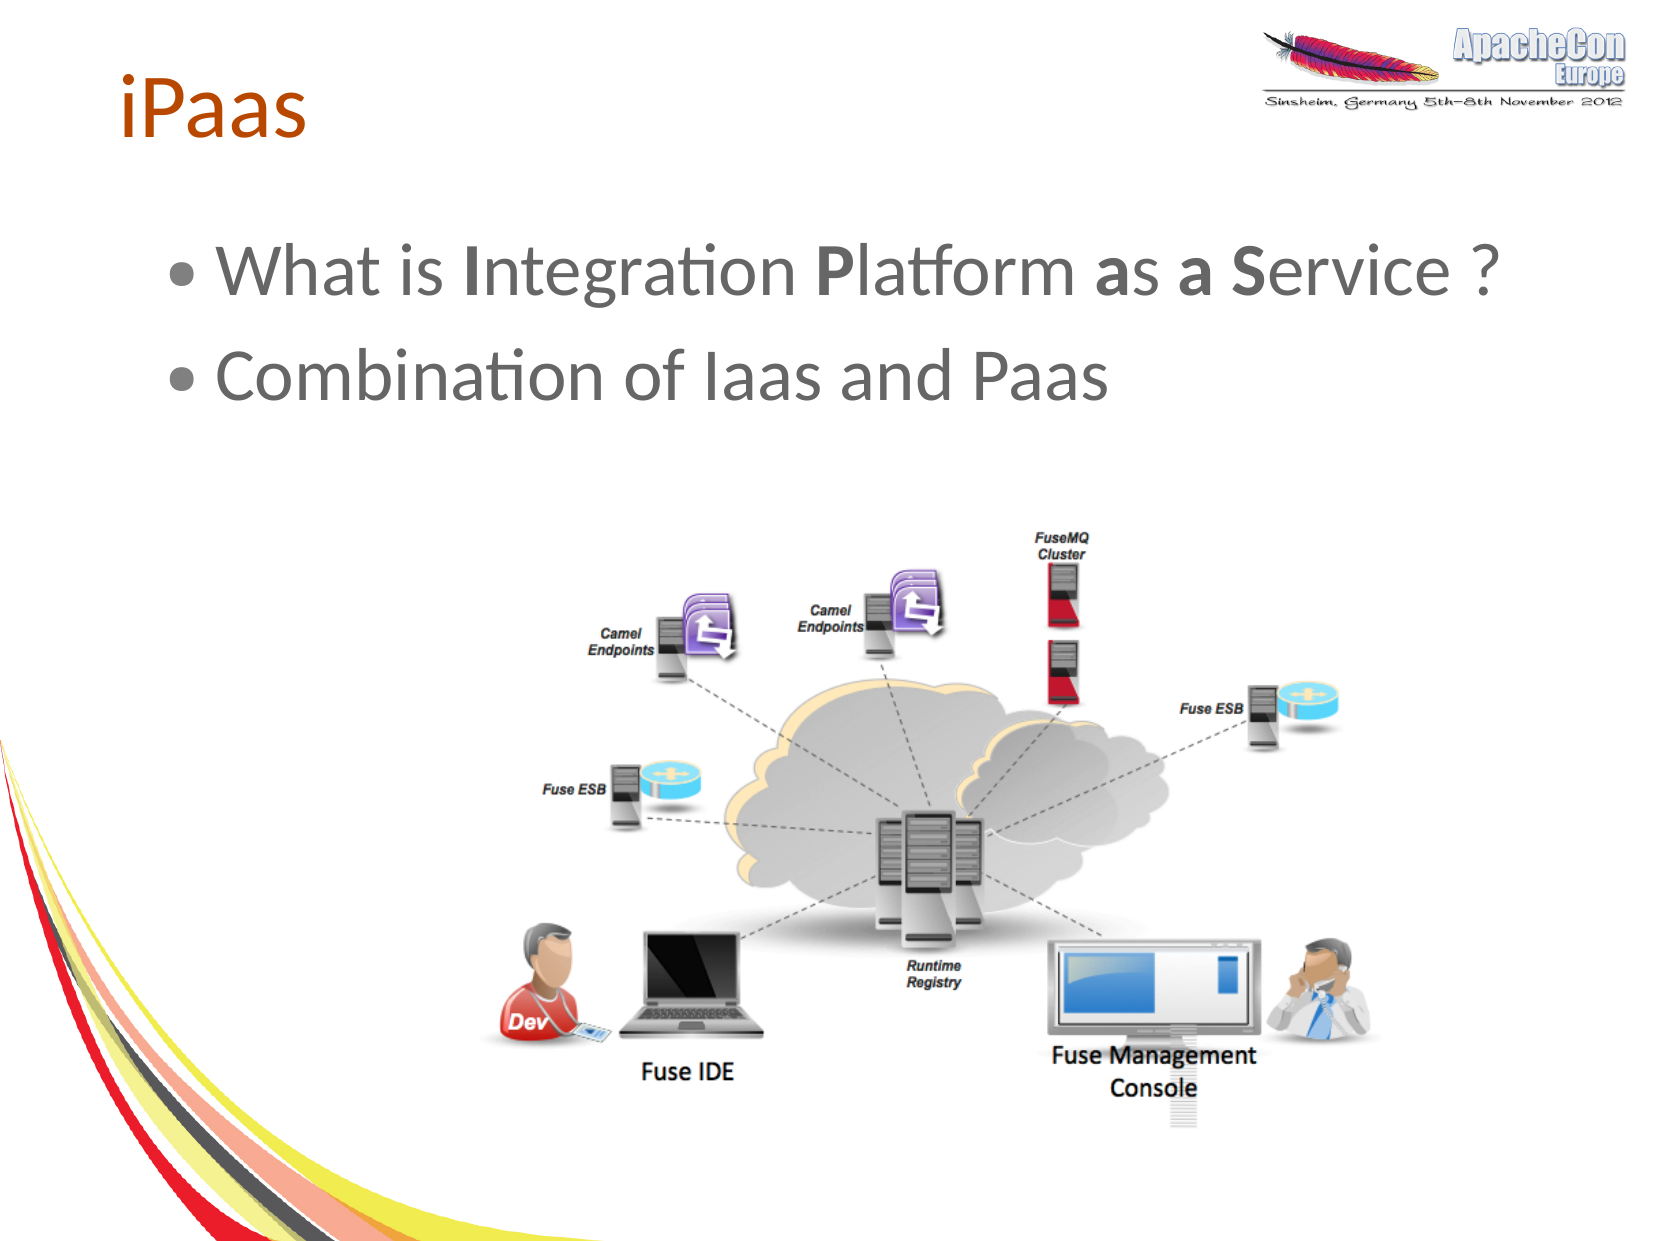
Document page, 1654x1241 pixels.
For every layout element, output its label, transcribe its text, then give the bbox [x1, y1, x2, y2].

list What is Integration Platform as a Service ? Combination of Iaas and Paas [147, 239, 1576, 1126]
title iPaas [59, 59, 1418, 171]
picture [0, 0, 1654, 1241]
